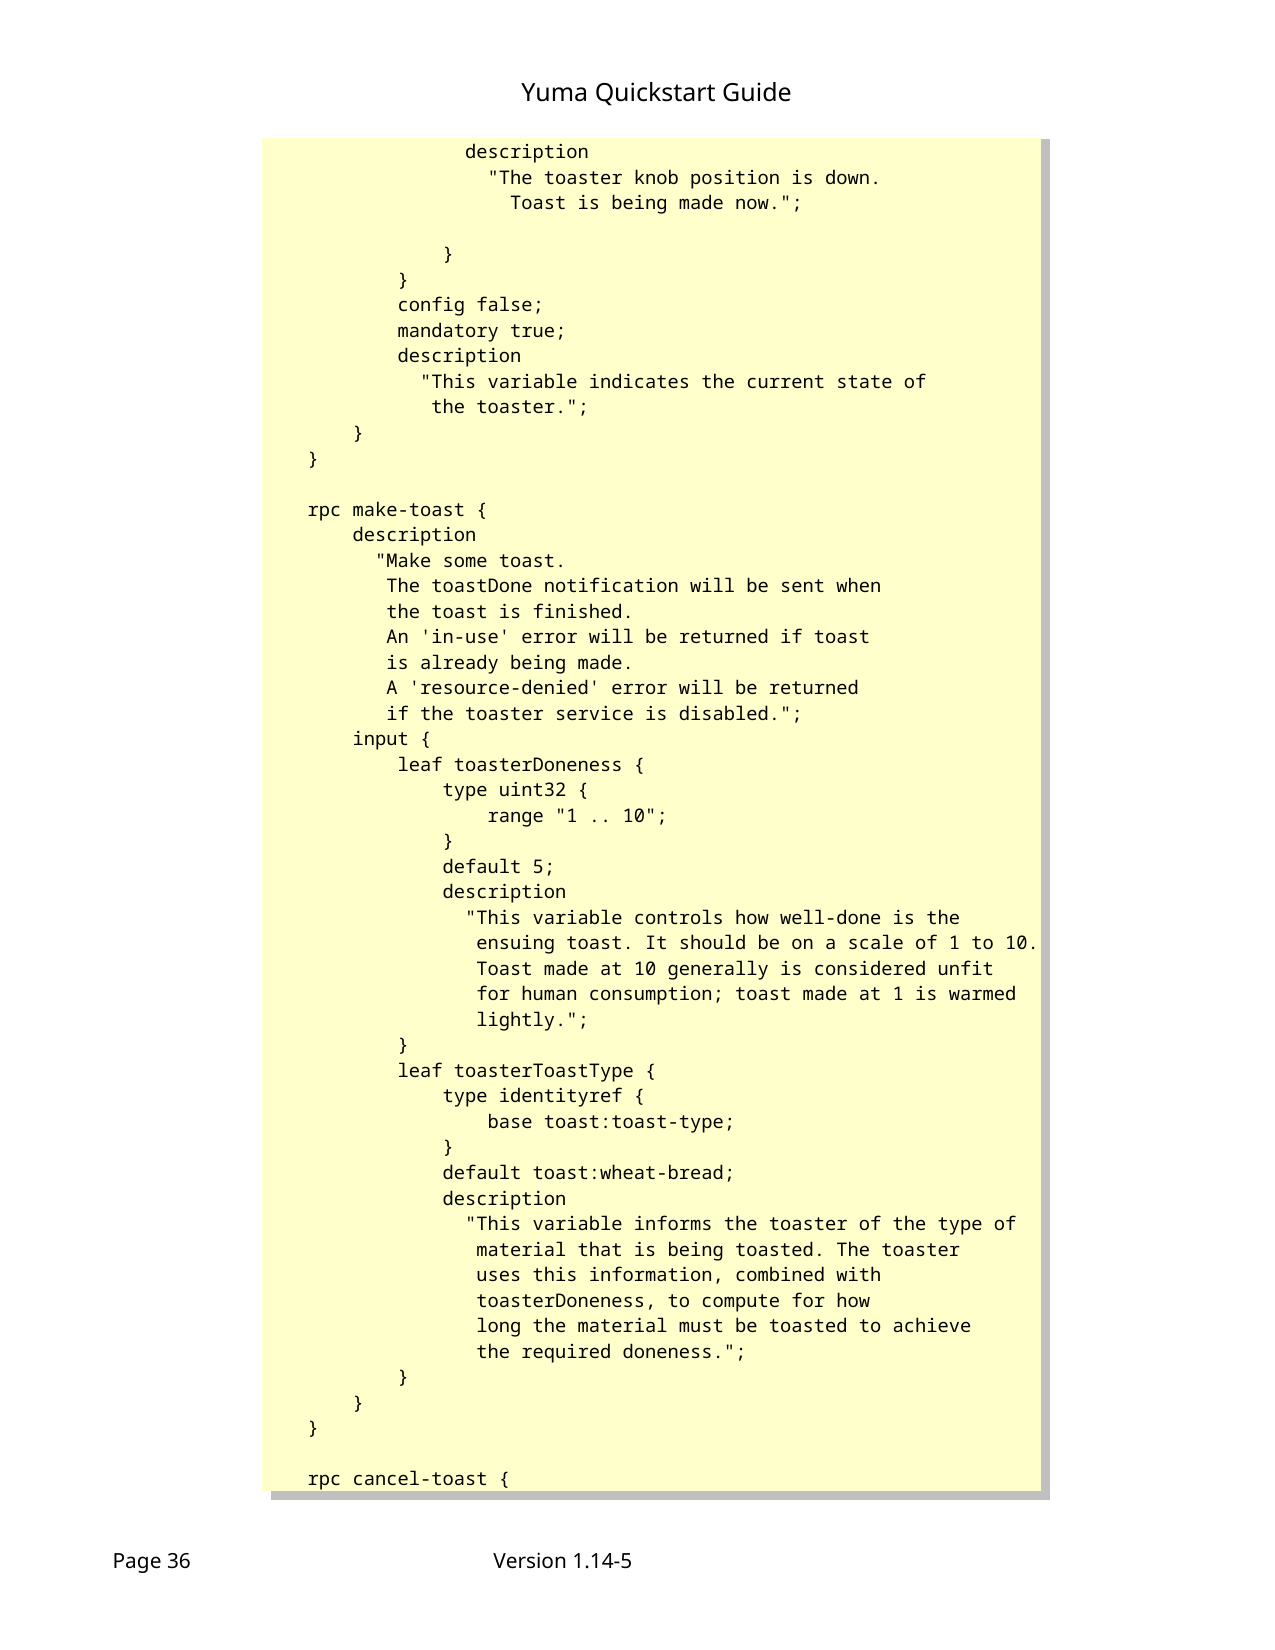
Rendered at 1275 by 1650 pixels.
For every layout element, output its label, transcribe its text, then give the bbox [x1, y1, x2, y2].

text } [262, 828, 1041, 853]
text input { [262, 726, 1041, 751]
text } [262, 419, 1041, 445]
text uses this information, combined with [262, 1261, 1041, 1287]
text "This variable informs the toaster of the type of [262, 1210, 1041, 1236]
text } [262, 1363, 1041, 1389]
text toasterDoneness, to compute for how [262, 1287, 1041, 1312]
text The toastDone notification will be sent when [262, 572, 1041, 598]
text config false; [262, 292, 1041, 317]
text the required doneness."; [262, 1338, 1041, 1363]
text range "1 .. 10"; [262, 802, 1041, 828]
text is already being made. [262, 649, 1041, 674]
text leaf toasterDoneness { [262, 751, 1041, 777]
text description [262, 1185, 1041, 1210]
text } [262, 1414, 1041, 1440]
text } [262, 266, 1041, 292]
text description [262, 343, 1041, 368]
text the toaster."; [262, 394, 1041, 419]
text leaf toasterToastType { [262, 1057, 1041, 1083]
text for human consumption; toast made at 1 is warmed [262, 981, 1041, 1006]
text description [262, 879, 1041, 904]
text rpc make-toast { [262, 496, 1041, 521]
text base toast:toast-type; [262, 1108, 1041, 1134]
text "Make some toast. [262, 547, 1041, 572]
text type identityref { [262, 1083, 1041, 1108]
text description [262, 521, 1041, 547]
text } [262, 1032, 1041, 1057]
text description [262, 138, 1041, 164]
text A 'resource-denied' error will be returned [262, 674, 1041, 700]
text } [262, 1134, 1041, 1159]
text "The toaster knob position is down. [262, 164, 1041, 189]
text type uint32 { [262, 777, 1041, 802]
text mandatory true; [262, 317, 1041, 343]
text the toast is finished. [262, 598, 1041, 623]
text Toast made at 10 generally is considered unfit [262, 955, 1041, 981]
text An 'in-use' error will be returned if toast [262, 623, 1041, 649]
text Toast is being made now."; [262, 189, 1041, 215]
text lightly."; [262, 1006, 1041, 1032]
text "This variable controls how well-done is the [262, 904, 1041, 930]
text ensuing toast. It should be on a scale of 1 to 10. [262, 930, 1041, 955]
text material that is being toasted. The toaster [262, 1236, 1041, 1261]
text if the toaster service is disabled."; [262, 700, 1041, 726]
text } [262, 445, 1041, 470]
text long the material must be toasted to achieve [262, 1312, 1041, 1338]
text } [262, 1389, 1041, 1414]
text } [262, 241, 1041, 266]
text default toast:wheat-bread; [262, 1159, 1041, 1185]
text rpc cancel-toast { [262, 1466, 1041, 1491]
text "This variable indicates the current state of [262, 368, 1041, 394]
text default 5; [262, 853, 1041, 879]
